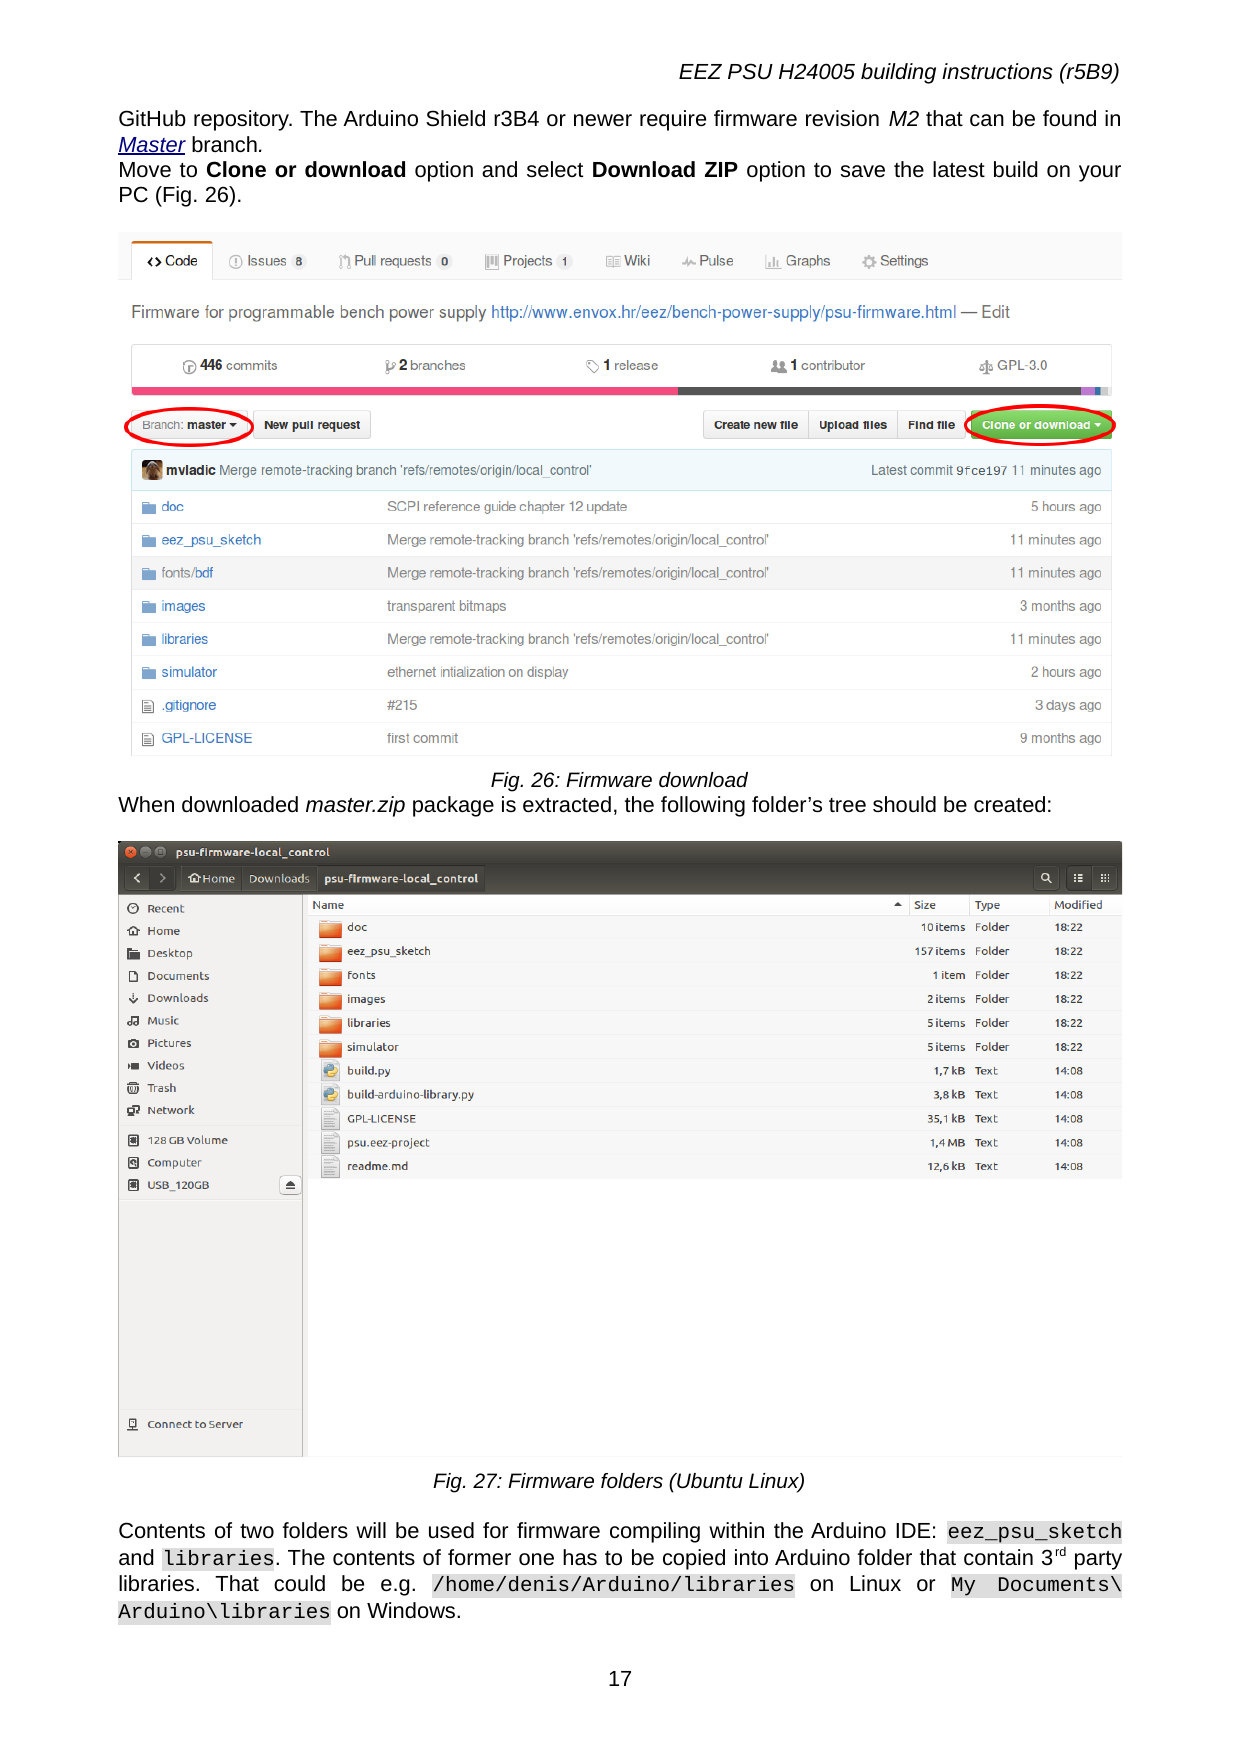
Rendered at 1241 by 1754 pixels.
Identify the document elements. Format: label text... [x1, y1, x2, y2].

picture [118, 232, 1123, 756]
text When downloaded master.zip package is extracted, the following folder’s tree should be created: [118, 791, 1122, 817]
text GitHub repository. The Arduino Shield r3B4 or newer require firmware revision M2 that can be found in Master branch. [118, 106, 1122, 157]
text Move to Clone or download option and select Download ZIP option to save the latest build on your PC (Fig. 26). [118, 157, 1122, 207]
text Fig. 26: Firmware download [118, 756, 1122, 791]
picture [118, 841, 1123, 1457]
text Contents of two folders will be used for firmware compiling within the Arduino IDE: eez_psu_sketch and libraries. The contents of former one has to be copied into Arduino folder that contain 3rd party libraries. That could be e.g. /home/denis/Arduino/libraries on Linux or My Documents\Arduino\libraries on Windows. [118, 1518, 1122, 1625]
text Fig. 27: Firmware folders (Ubuntu Linux) [118, 1457, 1122, 1492]
